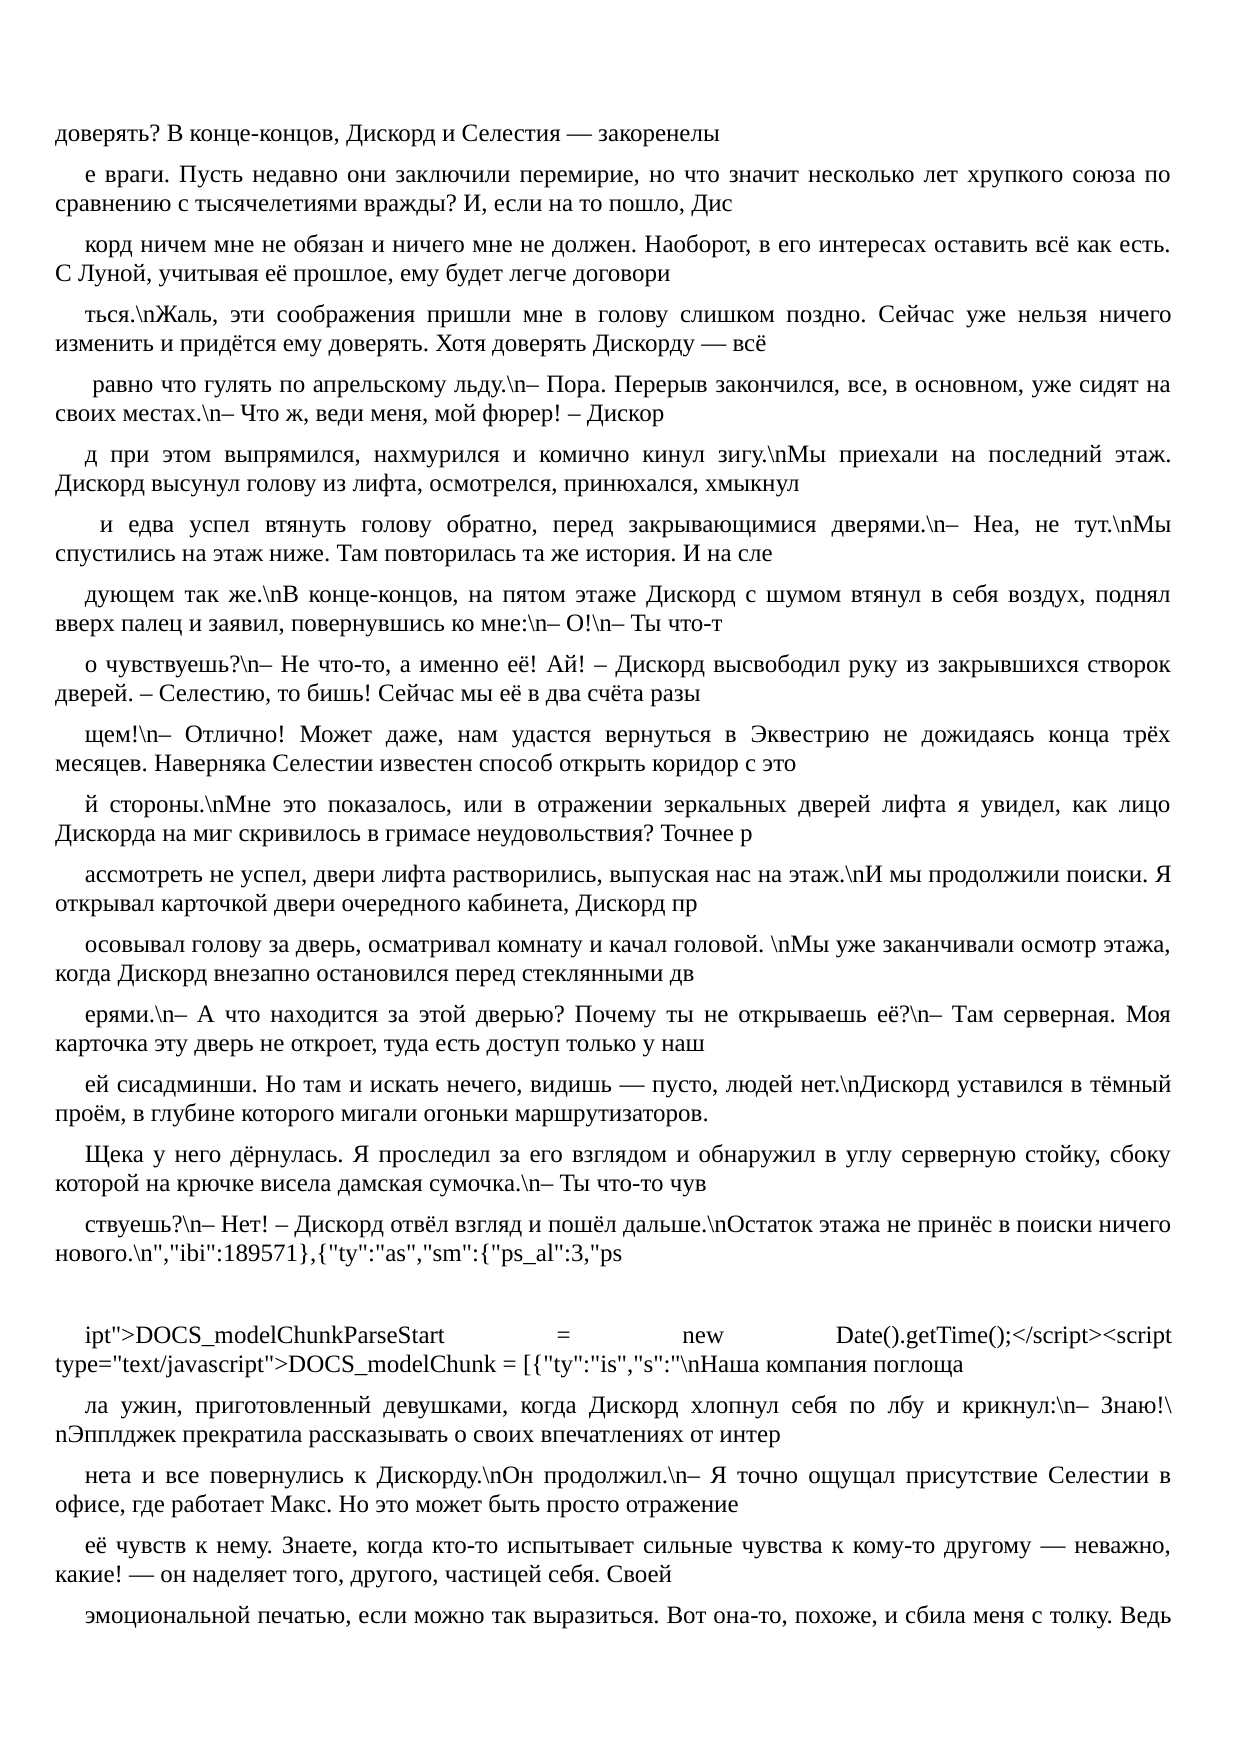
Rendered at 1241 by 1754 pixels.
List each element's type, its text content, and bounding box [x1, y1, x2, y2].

text ться.\nЖаль, эти соображения пришли мне в голову слишком поздно. Сейчас уже нельзя ничего изменить и придётся ему доверять. Хотя доверять Дискорду — всё [55, 299, 1172, 357]
text ерями.\n– А что находится за этой дверью? Почему ты не открываешь её?\n– Там серверная. Моя карточка эту дверь не откроет, туда есть доступ только у наш [55, 999, 1172, 1057]
text осовывал голову за дверь, осматривал комнату и качал головой. \nМы уже заканчивали осмотр этажа, когда Дискорд внезапно остановился перед стеклянными дв [55, 929, 1172, 987]
text д при этом выпрямился, нахмурился и комично кинул зигу.\nМы приехали на последний этаж. Дискорд высунул голову из лифта, осмотрелся, принюхался, хмыкнул [55, 439, 1172, 497]
text ей сисадминши. Но там и искать нечего, видишь — пусто, людей нет.\nДискорд уставился в тёмный проём, в глубине которого мигали огоньки маршрутизаторов. [55, 1069, 1172, 1127]
text ствуешь?\n– Нет! – Дискорд отвёл взгляд и пошёл дальше.\nОстаток этажа не принёс в поиски ничего нового.\n","ibi":189571},{"ty":"as","sm":{"ps_al":3,"ps [55, 1209, 1172, 1267]
text эмоциональной печатью, если можно так выразиться. Вот она-то, похоже, и сбила меня с толку. Ведь [55, 1601, 1172, 1629]
text ассмотреть не успел, двери лифта растворились, выпуская нас на этаж.\nИ мы продолжили поиски. Я открывал карточкой двери очередного кабинета, Дискорд пр [55, 859, 1172, 917]
text е враги. Пусть недавно они заключили перемирие, но что значит несколько лет хрупкого союза по сравнению с тысячелетиями вражды? И, если на то пошло, Дис [55, 159, 1172, 217]
text её чувств к нему. Знаете, когда кто-то испытывает сильные чувства к кому-то другому — неважно, какие! — он наделяет того, другого, частицей себя. Своей [55, 1531, 1172, 1588]
text корд ничем мне не обязан и ничего мне не должен. Наоборот, в его интересах оставить всё как есть. С Луной, учитывая её прошлое, ему будет легче договори [55, 229, 1172, 287]
text дующем так же.\nВ конце-концов, на пятом этаже Дискорд с шумом втянул в себя воздух, поднял вверх палец и заявил, повернувшись ко мне:\n– О!\n– Ты что-т [55, 579, 1172, 637]
text ipt">DOCS_modelChunkParseStart = new Date().getTime();</script><script type="text/javascript">DOCS_modelChunk = [{"ty":"is","s":"\nНаша компания поглоща [55, 1321, 1172, 1378]
text нета и все повернулись к Дискорду.\nОн продолжил.\n– Я точно ощущал присутствие Селестии в офисе, где работает Макс. Но это может быть просто отражение [55, 1461, 1172, 1518]
text равно что гулять по апрельскому льду.\n– Пора. Перерыв закончился, все, в основном, уже сидят на своих местах.\n– Что ж, веди меня, мой фюрер! – Дискор [55, 369, 1172, 427]
text о чувствуешь?\n– Не что-то, а именно её! Ай! – Дискорд высвободил руку из закрывшихся створок дверей. – Селестию, то бишь! Сейчас мы её в два счёта разы [55, 649, 1172, 707]
text щем!\n– Отлично! Может даже, нам удастся вернуться в Эквестрию не дожидаясь конца трёх месяцев. Наверняка Селестии известен способ открыть коридор с это [55, 719, 1172, 777]
text й стороны.\nМне это показалось, или в отражении зеркальных дверей лифта я увидел, как лицо Дискорда на миг скривилось в гримасе неудовольствия? Точнее р [55, 789, 1172, 847]
text доверять? В конце-концов, Дискорд и Селестия — закоренелы [55, 118, 1172, 147]
text и едва успел втянуть голову обратно, перед закрывающимися дверями.\n– Неа, не тут.\nМы спустились на этаж ниже. Там повторилась та же история. И на сле [55, 509, 1172, 567]
text ла ужин, приготовленный девушками, когда Дискорд хлопнул себя по лбу и крикнул:\n– Знаю!\nЭпплджек прекратила рассказывать о своих впечатлениях от интер [55, 1391, 1172, 1448]
text Щека у него дёрнулась. Я проследил за его взглядом и обнаружил в углу серверную стойку, сбоку которой на крючке висела дамская сумочка.\n– Ты что-то чув [55, 1139, 1172, 1197]
